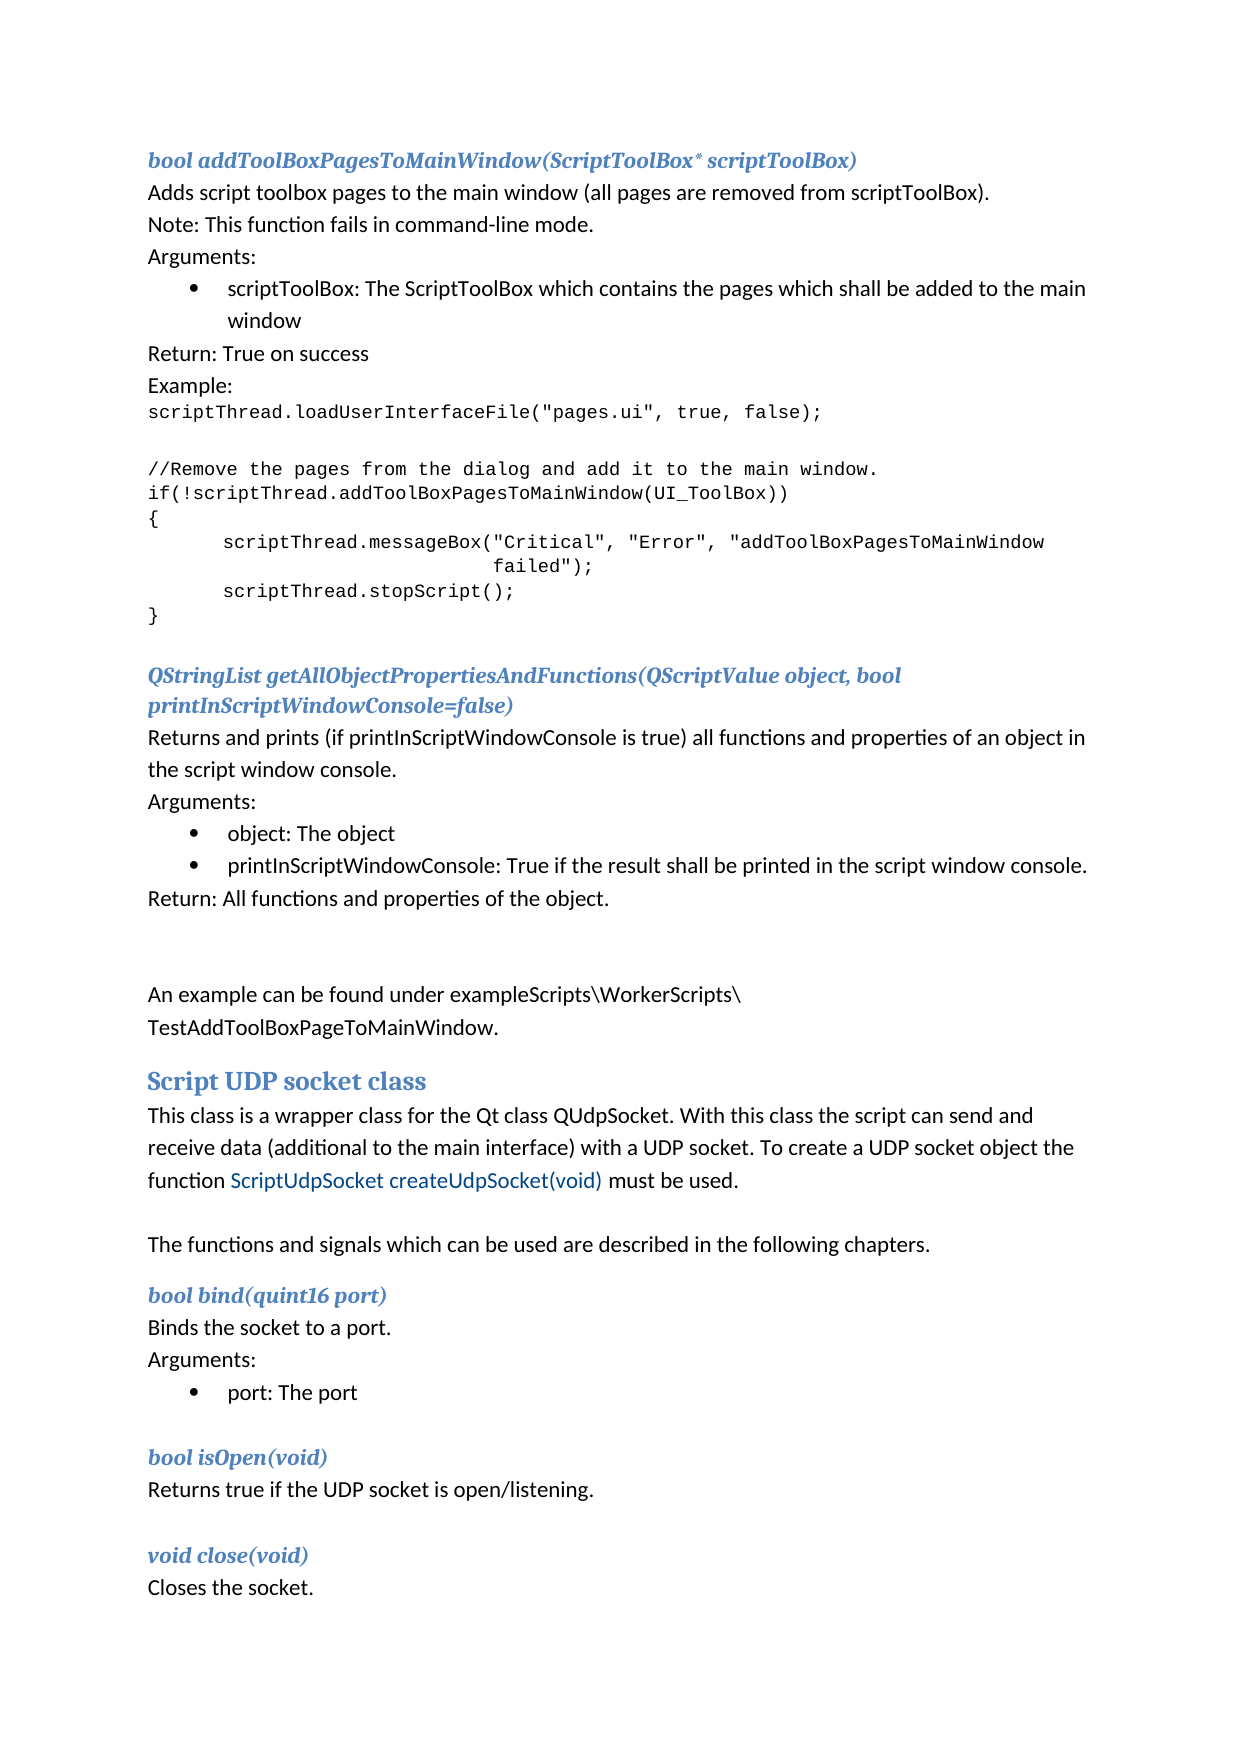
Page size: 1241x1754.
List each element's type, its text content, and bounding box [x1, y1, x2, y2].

list object: The object [190, 819, 1093, 847]
text Adds script toolbox pages to the main window (all pages are removed from scriptToolBox). [148, 178, 1093, 206]
list printInScriptWindowConsole: True if the result shall be printed in the script window console. [190, 852, 1093, 880]
text Arguments: [148, 787, 1093, 815]
subtitle bool isOpen(void) [148, 1445, 1093, 1471]
list port: The port [190, 1378, 1093, 1406]
text Returns and prints (if printInScriptWindowConsole is true) all functions and properties of an object in the script window console. [148, 723, 1093, 783]
text scriptThread.stopScript(); [148, 582, 1093, 603]
text Arguments: [148, 1346, 1093, 1373]
text Binds the socket to a port. [148, 1313, 1093, 1341]
text scriptThread.messageBox("Critical", "Error", "addToolBoxPagesToMainWindow failed"); [148, 533, 1093, 578]
text //Remove the pages from the dialog and add it to the main window. [148, 460, 1093, 481]
subtitle QStringList getAllObjectPropertiesAndFunctions(QScriptValue object, bool printInScriptWindowConsole=false) [148, 662, 1093, 719]
text Note: This function fails in command-line mode. [148, 210, 1093, 238]
text if(!scriptThread.addToolBoxPagesToMainWindow(UI_ToolBox)) [148, 484, 1093, 505]
text Return: All functions and properties of the object. [148, 884, 1093, 912]
subtitle Script UDP socket class [148, 1066, 1093, 1097]
text Arguments: [148, 242, 1093, 270]
list scriptToolBox: The ScriptToolBox which contains the pages which shall be added to the main window [190, 274, 1093, 334]
text Returns true if the UDP socket is open/listening. [148, 1475, 1093, 1503]
subtitle void close(void) [148, 1542, 1093, 1569]
text Example: [148, 371, 1093, 399]
text } [148, 606, 1093, 627]
text An example can be found under exampleScripts\WorkerScripts\TestAddToolBoxPageToMainWindow. [148, 980, 1093, 1041]
subtitle bool addToolBoxPagesToMainWindow(ScriptToolBox* scriptToolBox) [148, 148, 1093, 174]
text { [148, 508, 1093, 530]
text Return: True on success [148, 339, 1093, 367]
text This class is a wrapper class for the Qt class QUdpSocket. With this class the script can send and receive data (additional to the main interface) with a UDP socket. To create a UDP socket object the function ScriptUdpSocket createUdpSocket(void) must be used. [148, 1101, 1093, 1194]
text The functions and signals which can be used are described in the following chapters. [148, 1230, 1093, 1258]
subtitle bool bind(quint16 port) [148, 1283, 1093, 1309]
text scriptThread.loadUserInterfaceFile("pages.ui", true, false); [148, 403, 1093, 424]
text Closes the socket. [148, 1573, 1093, 1601]
